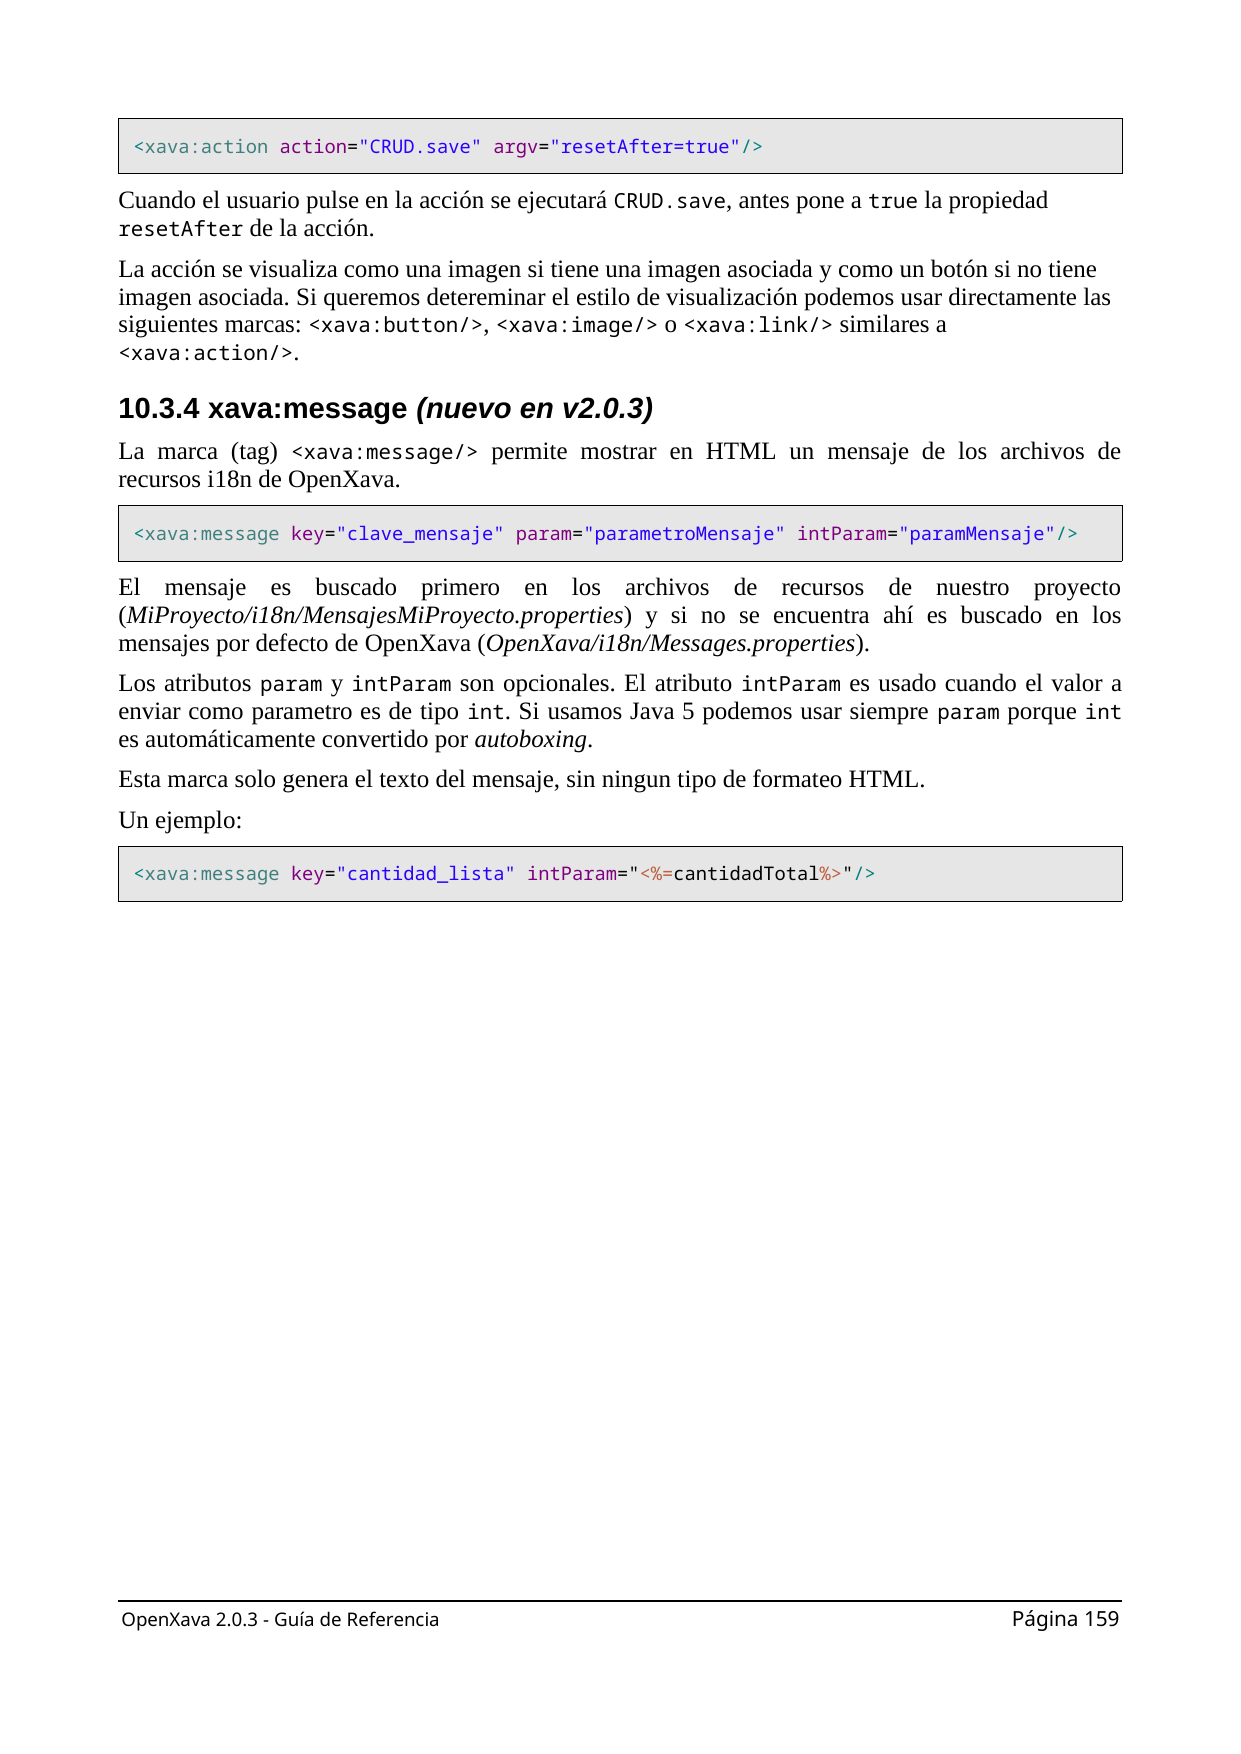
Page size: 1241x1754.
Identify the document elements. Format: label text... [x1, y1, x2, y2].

text El mensaje es buscado primero en los archivos de recursos de nuestro proyecto (MiProyecto/i18n/MensajesMiProyecto.properties) y si no se encuentra ahí es buscado en los mensajes por defecto de OpenXava (OpenXava/i18n/Messages.properties). [118, 573, 1122, 656]
text <xava:message key="cantidad_lista" intParam="<%=cantidadTotal%>"/> [119, 847, 1122, 901]
text Cuando el usuario pulse en la acción se ejecutará CRUD.save, antes pone a true la propiedad resetAfter de la acción. [118, 186, 1122, 242]
text La marca (tag) <xava:message/> permite mostrar en HTML un mensaje de los archivos de recursos i18n de OpenXava. [118, 437, 1122, 493]
text <xava:message key="clave_mensaje" param="parametroMensaje" intParam="paramMensaje"/> [119, 506, 1122, 561]
text Esta marca solo genera el texto del mensaje, sin ningun tipo de formateo HTML. [118, 766, 1122, 793]
text <xava:action action="CRUD.save" argv="resetAfter=true"/> [119, 119, 1122, 173]
text La acción se visualiza como una imagen si tiene una imagen asociada y como un botón si no tiene imagen asociada. Si queremos detereminar el estilo de visualización podemos usar directamente las siguientes marcas: <xava:button/>, <xava:image/> o <xava:link/> similares a <xava:action/>. [118, 255, 1122, 367]
text Un ejemplo: [118, 806, 1122, 833]
text Los atributos param y intParam son opcionales. El atributo intParam es usado cuando el valor a enviar como parametro es de tipo int. Si usamos Java 5 podemos usar siempre param porque int es automáticamente convertido por autoboxing. [118, 669, 1122, 753]
subtitle xava:message (nuevo en v2.0.3) [118, 392, 1122, 424]
